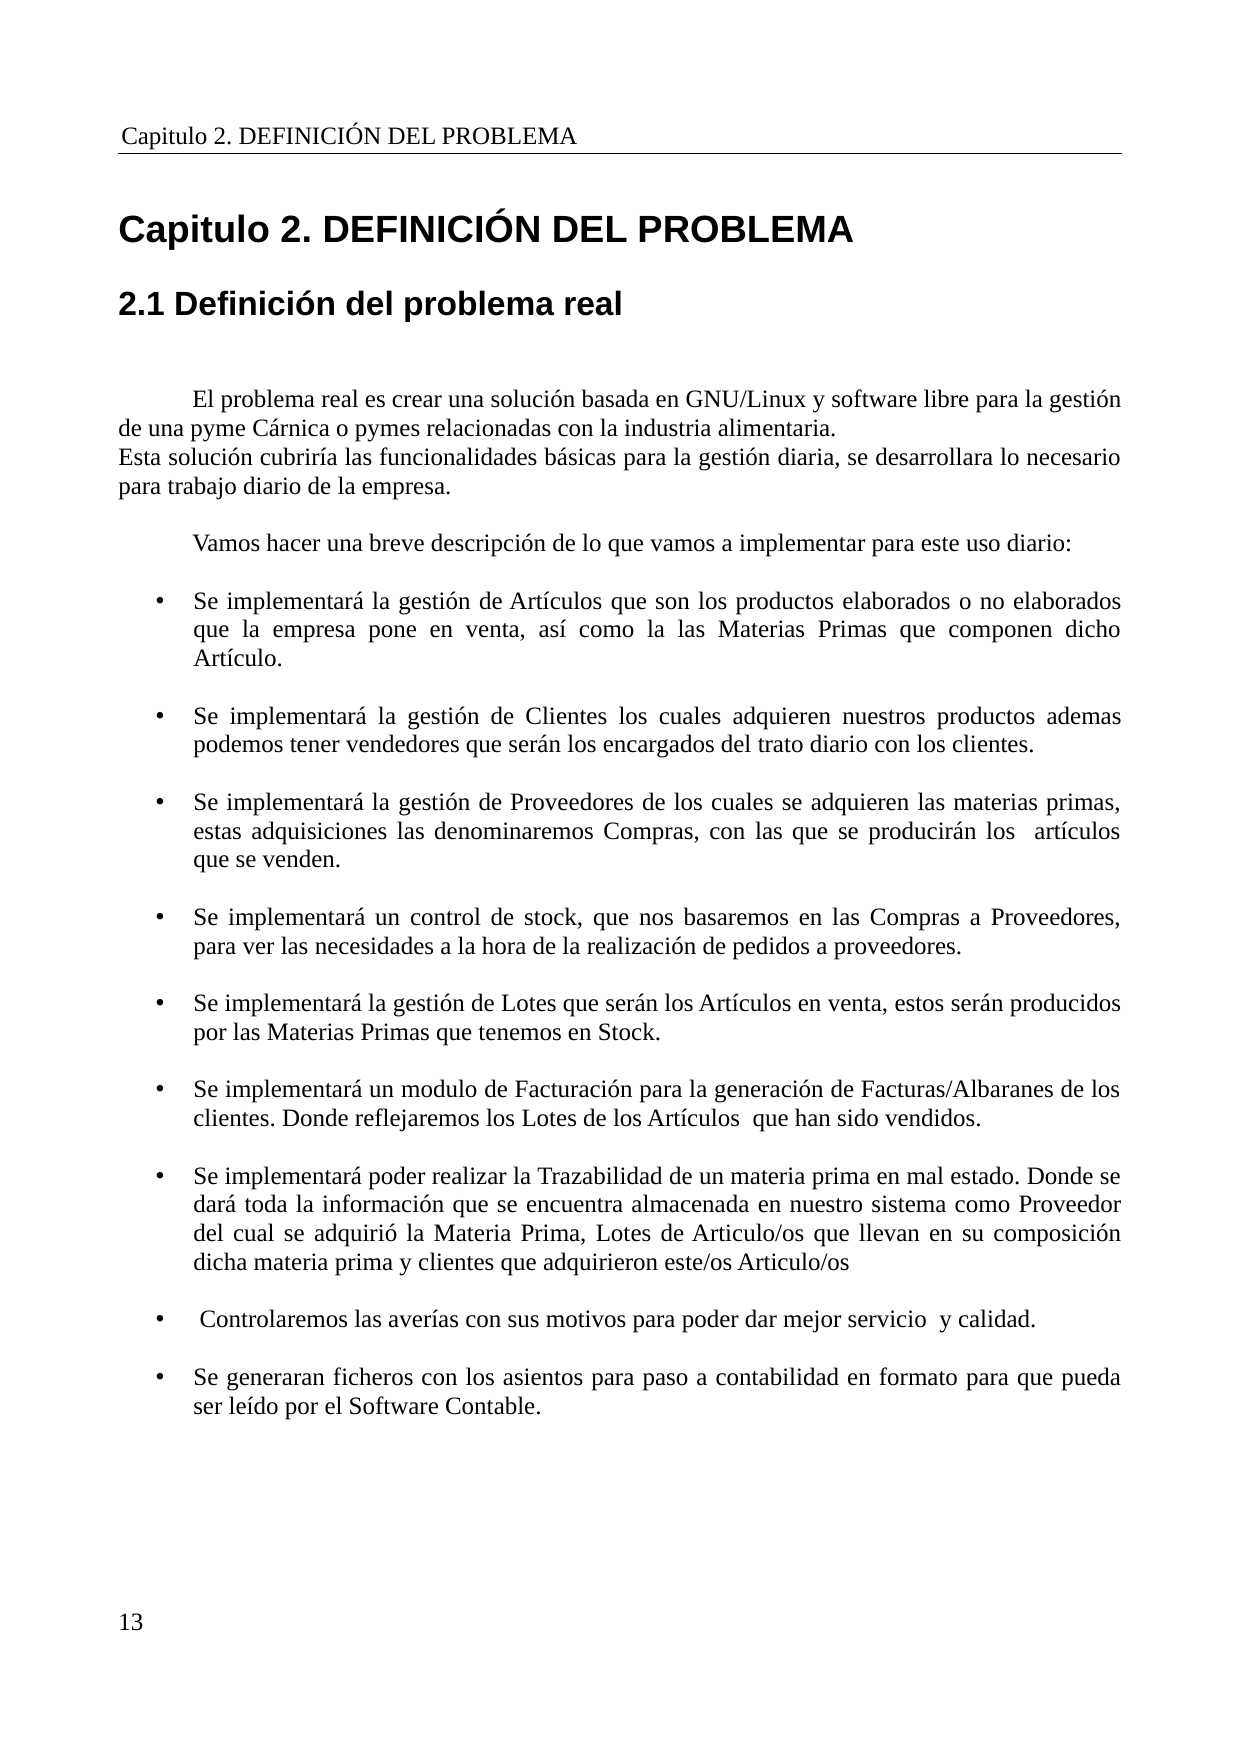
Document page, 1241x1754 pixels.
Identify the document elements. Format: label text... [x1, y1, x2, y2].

list Controlaremos las averías con sus motivos para poder dar mejor servicio y calidad. [156, 1304, 1122, 1333]
list Se implementará un control de stock, que nos basaremos en las Compras a Proveedores, para ver las necesidades a la hora de la realización de pedidos a proveedores. [156, 902, 1122, 959]
text Vamos hacer una breve descripción de lo que vamos a implementar para este uso diario: [118, 528, 1122, 557]
list Se implementará la gestión de Artículos que son los productos elaborados o no elaborados que la empresa pone en venta, así como la las Materias Primas que componen dicho Artículo. [156, 586, 1122, 672]
list Se implementará la gestión de Lotes que serán los Artículos en venta, estos serán producidos por las Materias Primas que tenemos en Stock. [156, 988, 1122, 1046]
subtitle 2.1 Definición del problema real [118, 284, 1122, 323]
list Se implementará poder realizar la Trazabilidad de un materia prima en mal estado. Donde se dará toda la información que se encuentra almacenada en nuestro sistema como Proveedor del cual se adquirió la Materia Prima, Lotes de Articulo/os que llevan en su composición dicha materia prima y clientes que adquirieron este/os Articulo/os [156, 1161, 1122, 1276]
list Se implementará la gestión de Clientes los cuales adquieren nuestros productos ademas podemos tener vendedores que serán los encargados del trato diario con los clientes. [156, 701, 1122, 758]
text Esta solución cubriría las funcionalidades básicas para la gestión diaria, se desarrollara lo necesario para trabajo diario de la empresa. [118, 442, 1122, 499]
text El problema real es crear una solución basada en GNU/Linux y software libre para la gestión de una pyme Cárnica o pymes relacionadas con la industria alimentaria. [118, 384, 1122, 442]
list Se implementará un modulo de Facturación para la generación de Facturas/Albaranes de los clientes. Donde reflejaremos los Lotes de los Artículos que han sido vendidos. [156, 1074, 1122, 1132]
list Se implementará la gestión de Proveedores de los cuales se adquieren las materias primas, estas adquisiciones las denominaremos Compras, con las que se producirán los artículos que se venden. [156, 787, 1122, 873]
list Se generaran ficheros con los asientos para paso a contabilidad en formato para que pueda ser leído por el Software Contable. [156, 1362, 1122, 1419]
subtitle Capitulo 2. DEFINICIÓN DEL PROBLEMA [118, 207, 1122, 251]
